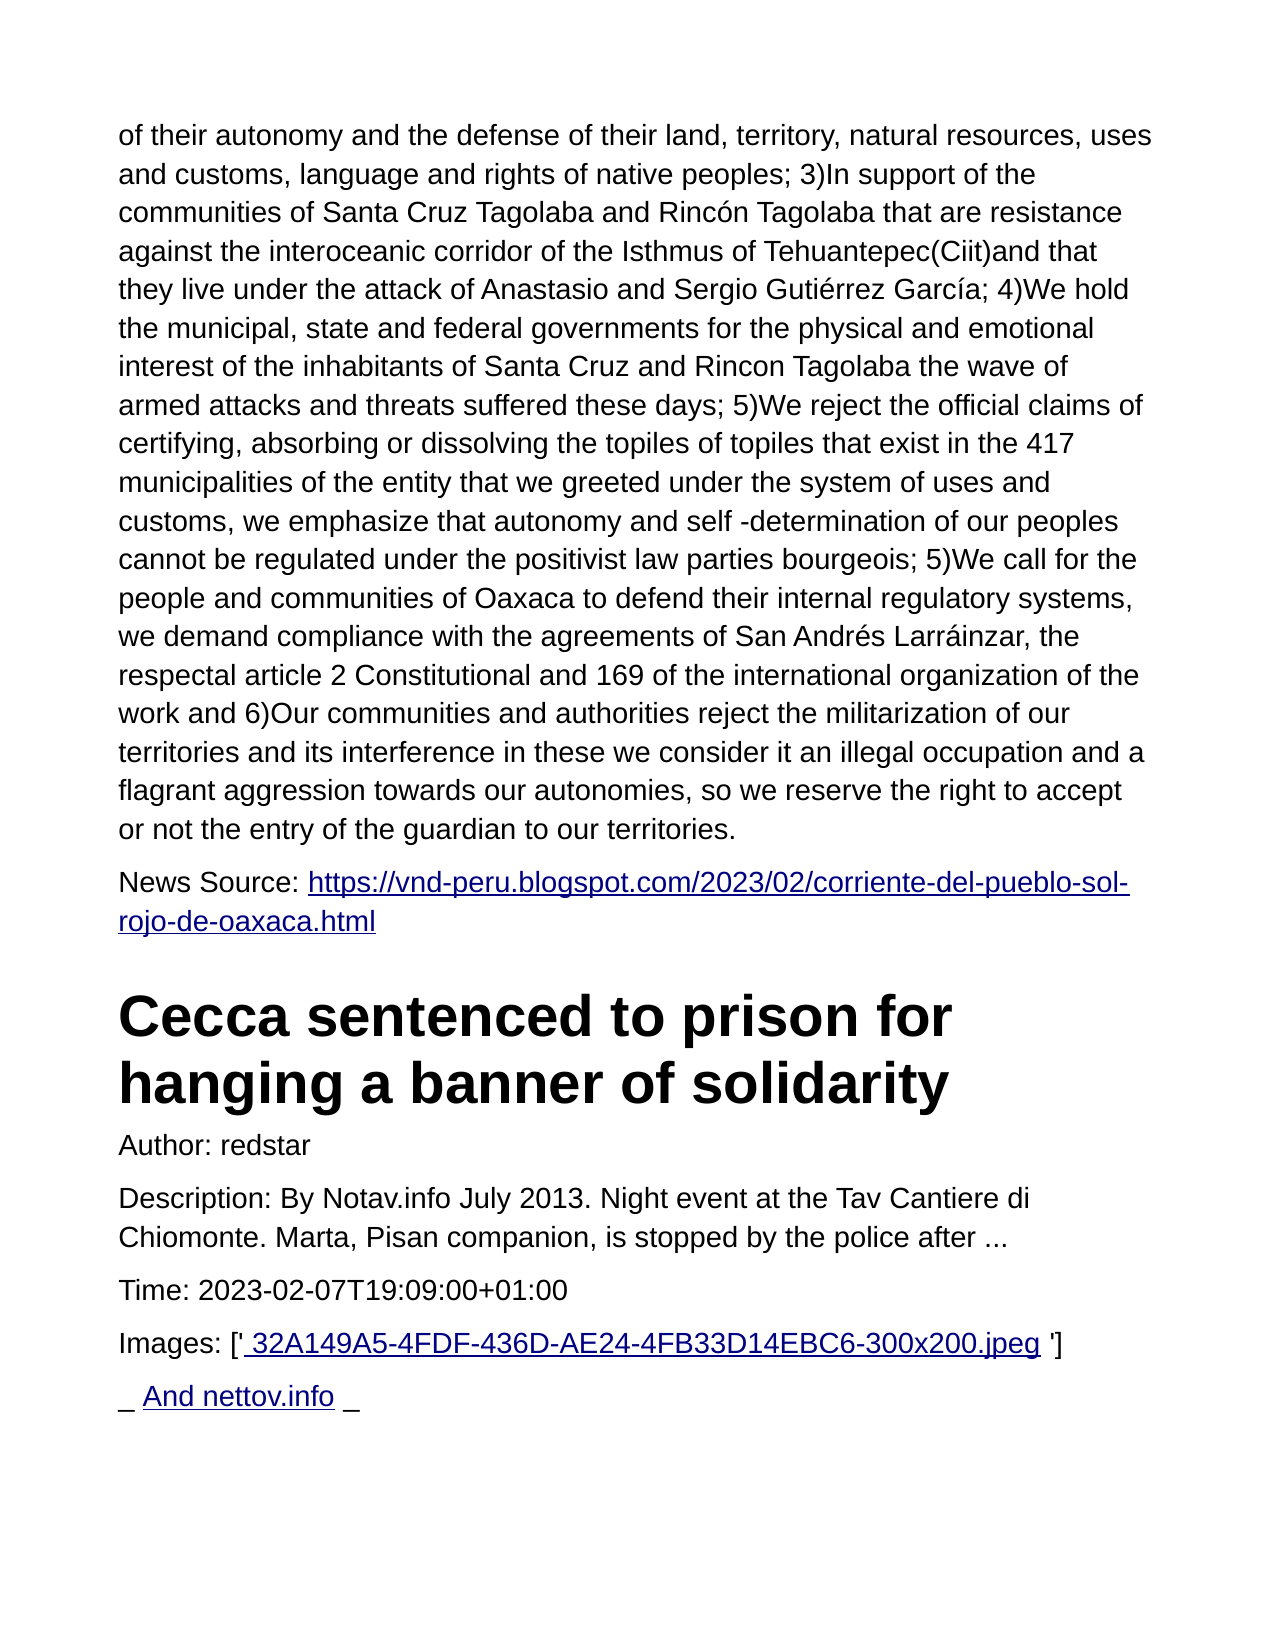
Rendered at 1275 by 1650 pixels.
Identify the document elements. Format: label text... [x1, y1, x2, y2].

text Images: [' 32A149A5-4FDF-436D-AE24-4FB33D14EBC6-300x200.jpeg '] [118, 1326, 1157, 1360]
text Author: redstar [118, 1128, 1157, 1162]
text News Source: https://vnd-peru.blogspot.com/2023/02/corriente-del-pueblo-sol-rojo-de-oaxaca.html [118, 865, 1157, 937]
text _ And nettov.info _ [118, 1379, 1157, 1413]
text Time: 2023-02-07T19:09:00+01:00 [118, 1273, 1157, 1307]
text Description: By Notav.info July 2013. Night event at the Tav Cantiere di Chiomonte. Marta, Pisan companion, is stopped by the police after ... [118, 1181, 1157, 1253]
text of their autonomy and the defense of their land, territory, natural resources, uses and customs, language and rights of native peoples; 3)In support of the communities of Santa Cruz Tagolaba and Rincón Tagolaba that are resistance against the interoceanic corridor of the Isthmus of Tehuantepec(Ciit)and that they live under the attack of Anastasio and Sergio Gutiérrez García; 4)We hold the municipal, state and federal governments for the physical and emotional interest of the inhabitants of Santa Cruz and Rincon Tagolaba the wave of armed attacks and threats suffered these days; 5)We reject the official claims of certifying, absorbing or dissolving the topiles of topiles that exist in the 417 municipalities of the entity that we greeted under the system of uses and customs, we emphasize that autonomy and self -determination of our peoples cannot be regulated under the positivist law parties bourgeois; 5)We call for the people and communities of Oaxaca to defend their internal regulatory systems, we demand compliance with the agreements of San Andrés Larráinzar, the respectal article 2 Constitutional and 169 of the international organization of the work and 6)Our communities and authorities reject the militarization of our territories and its interference in these we consider it an illegal occupation and a flagrant aggression towards our autonomies, so we reserve the right to accept or not the entry of the guardian to our territories. [118, 118, 1157, 845]
subtitle Cecca sentenced to prison for hanging a banner of solidarity [118, 982, 1157, 1116]
